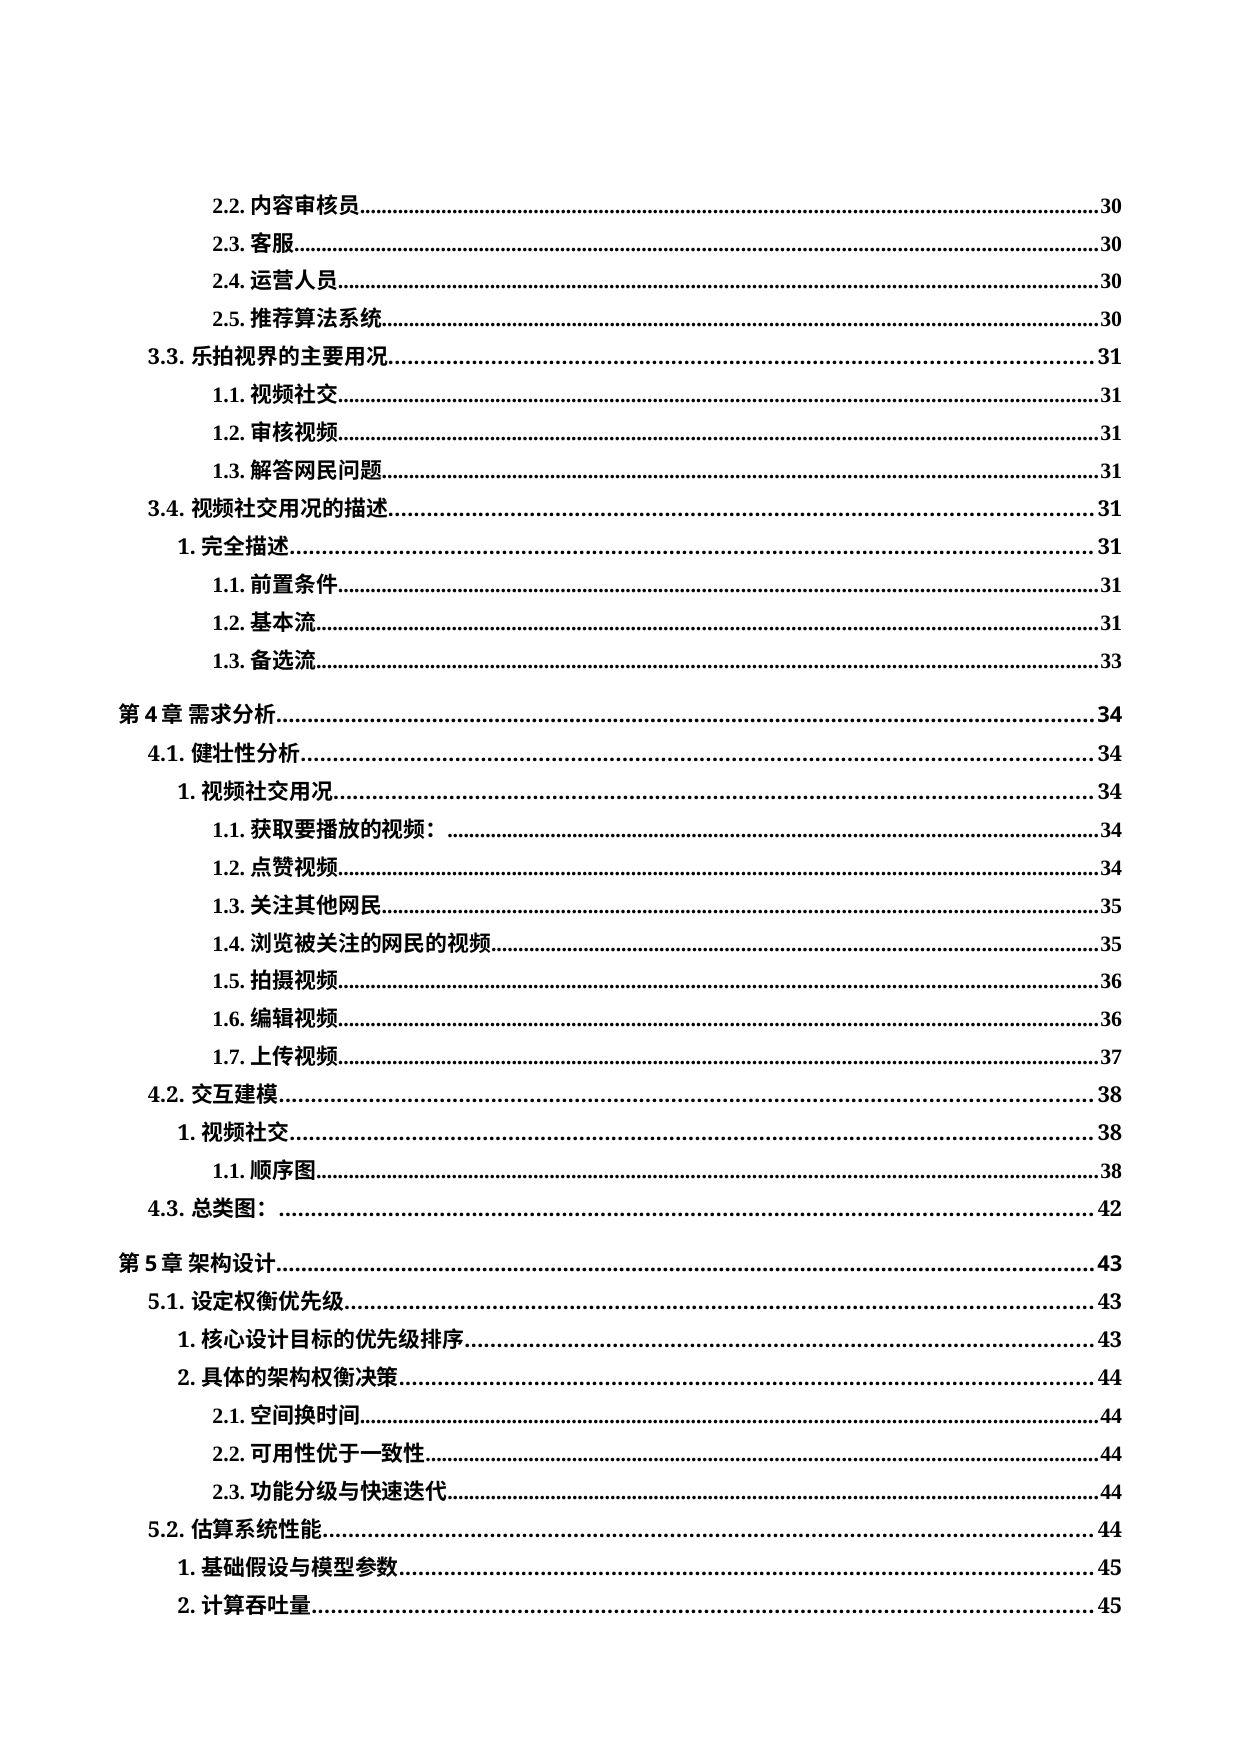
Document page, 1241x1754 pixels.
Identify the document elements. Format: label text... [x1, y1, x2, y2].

text 2.2. 内容审核员 30 [207, 188, 1122, 219]
text 1.2. 点赞视频 34 [207, 850, 1122, 881]
text 第5章 架构设计 43 [118, 1246, 1122, 1277]
text 第4章 ­需求分析 34 [118, 697, 1122, 729]
text 2. 计算吞吐量 45 [177, 1588, 1122, 1620]
text 3.4. 视频社交用况的描述 31 [148, 491, 1122, 523]
text 1.3. 备选流 33 [207, 643, 1122, 675]
text 1.3. 解答网民问题 31 [207, 453, 1122, 485]
text 1. 基础假设与模型参数 45 [177, 1550, 1122, 1582]
text 2.3. 功能分级与快速迭代 44 [207, 1474, 1122, 1506]
text 1.1. 前置条件 31 [207, 567, 1122, 599]
text 1.1. 顺序图 38 [207, 1153, 1122, 1185]
text 4.2. 交互建模 38 [148, 1077, 1122, 1109]
text 4.3. 总类图： 42 [148, 1191, 1122, 1223]
text 1. 核心设计目标的优先级排序 43 [177, 1322, 1122, 1354]
text 1.1. 视频社交 31 [207, 377, 1122, 409]
text 1.4. 浏览被关注的网民的视频 35 [207, 926, 1122, 957]
text 2.2. 可用性优于一致性 44 [207, 1436, 1122, 1468]
text 5.2. 估算系统性能 44 [148, 1512, 1122, 1544]
text 1.3. 关注其他网民 35 [207, 888, 1122, 919]
text 5.1. 设定权衡优先级 43 [148, 1284, 1122, 1316]
text 1.5. 拍摄视频 36 [207, 963, 1122, 995]
text 1.1. 获取要播放的视频： 34 [207, 812, 1122, 843]
text 1. 完全描述 31 [177, 529, 1122, 561]
text 2. 具体的架构权衡决策 44 [177, 1360, 1122, 1392]
text 1. 视频社交用况 34 [177, 774, 1122, 805]
text 2.3. 客服 30 [207, 226, 1122, 257]
text 2.5. 推荐算法系统 30 [207, 301, 1122, 333]
text 4.1. 健壮性分析 34 [148, 736, 1122, 767]
text 2.4. 运营人员 30 [207, 263, 1122, 295]
text 1. 视频社交 38 [177, 1115, 1122, 1147]
text 3.3. 乐拍视界的主要用况 31 [148, 339, 1122, 371]
text 2.1. 空间换时间 44 [207, 1398, 1122, 1430]
text 1.7. 上传视频 37 [207, 1039, 1122, 1071]
text 1.2. 基本流 31 [207, 605, 1122, 637]
text 1.2. 审核视频 31 [207, 415, 1122, 447]
text 1.6. 编辑视频 36 [207, 1001, 1122, 1033]
